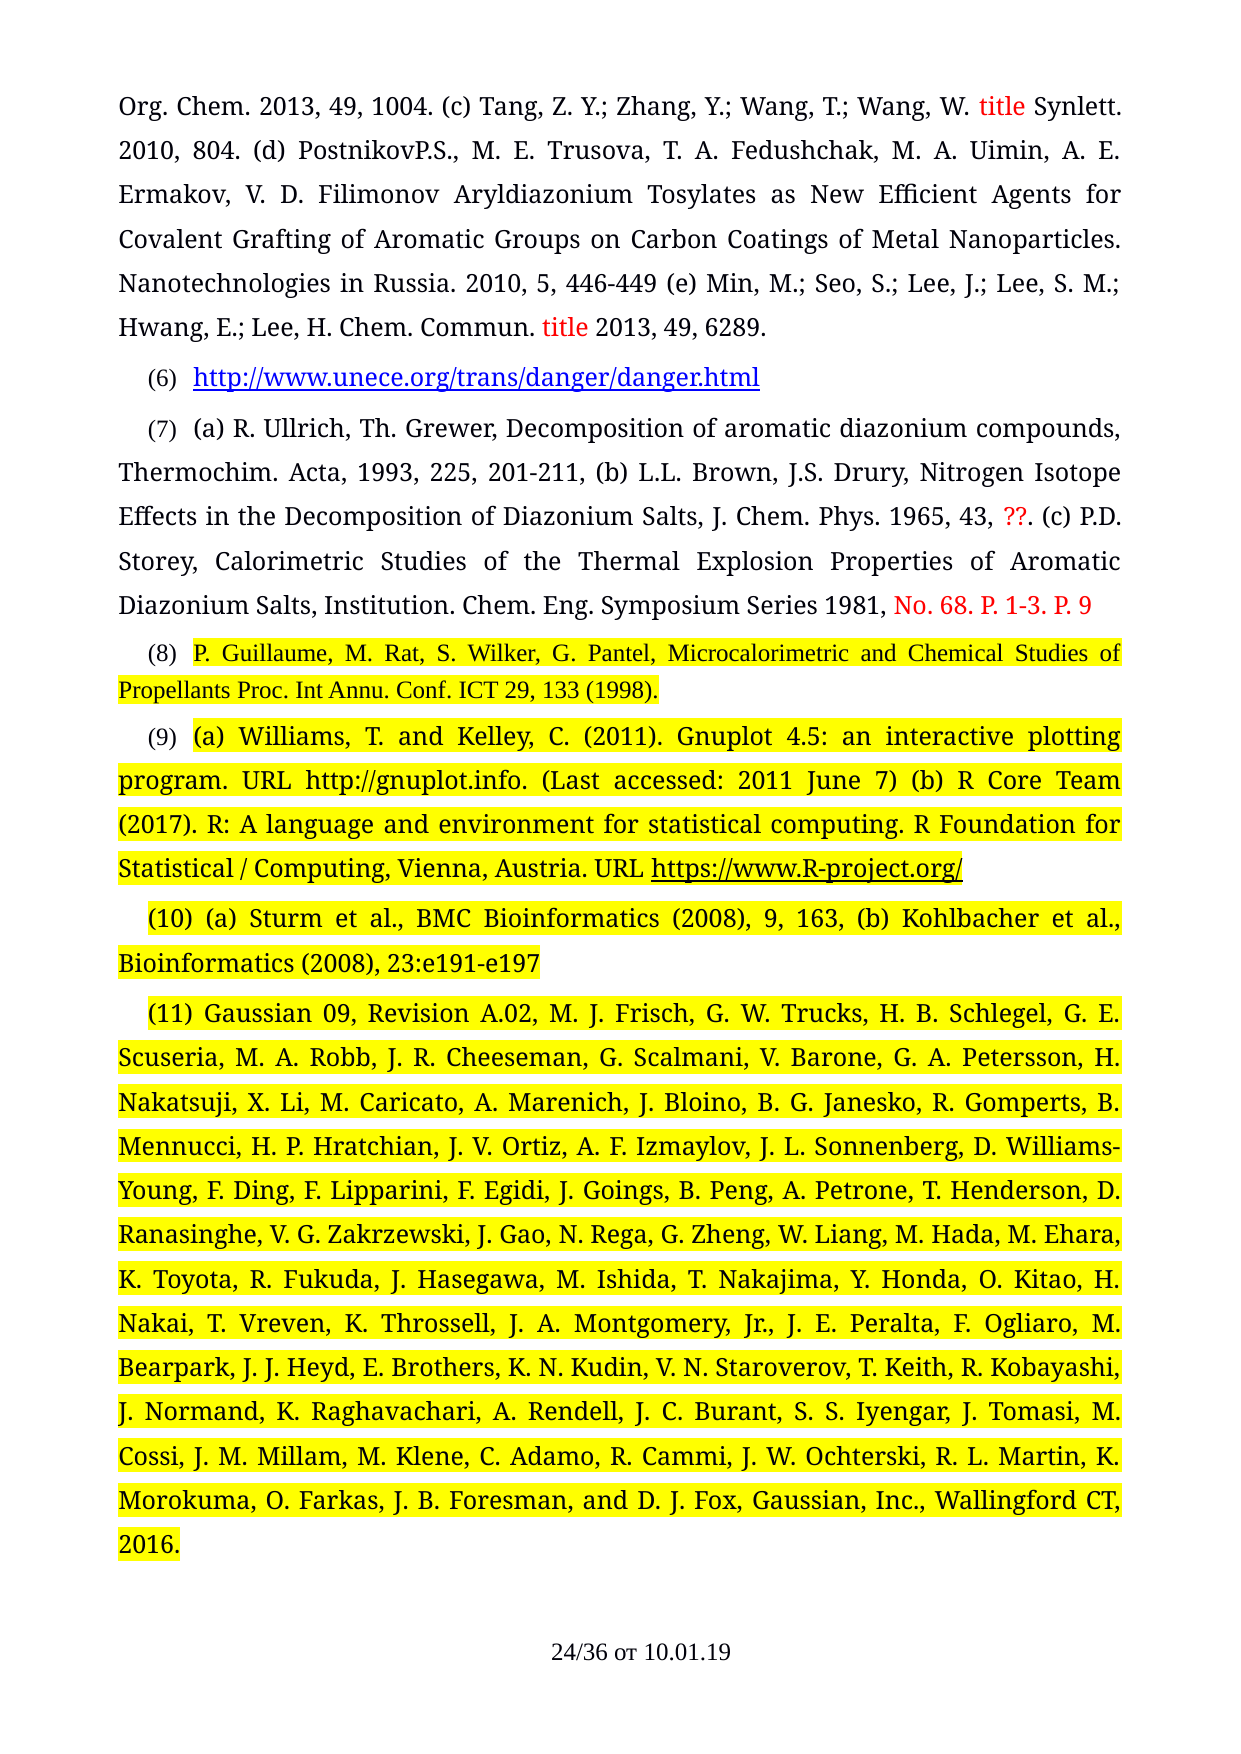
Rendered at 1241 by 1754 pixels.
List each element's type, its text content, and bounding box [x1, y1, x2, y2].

list (a) Williams, T. and Kelley, C. (2011). Gnuplot 4.5: an interactive plotting program. URL http://gnuplot.info. (Last accessed: 2011 June 7) (b) R Core Team (2017). R: A language and environment for statistical computing. R Foundation for Statistical / Computing, Vienna, Austria. URL https://www.R-project.org/ [118, 718, 1122, 885]
list (a) R. Ullrich, Th. Grewer, Decomposition of aromatic diazonium compounds, Thermochim. Acta, 1993, 225, 201-211, (b) L.L. Brown, J.S. Drury, Nitrogen Isotope Effects in the Decomposition of Diazonium Salts, J. Chem. Phys. 1965, 43, ??. (c) P.D. Storey, Calorimetric Studies of the Thermal Explosion Properties of Aromatic Diazonium Salts, Institution. Chem. Eng. Symposium Series 1981, No. 68. P. 1-3. P. 9 [118, 410, 1122, 621]
list Gaussian 09, Revision A.02, M. J. Frisch, G. W. Trucks, H. B. Schlegel, G. E. Scuseria, M. A. Robb, J. R. Cheeseman, G. Scalmani, V. Barone, G. A. Petersson, H. Nakatsuji, X. Li, M. Caricato, A. Marenich, J. Bloino, B. G. Janesko, R. Gomperts, B. Mennucci, H. P. Hratchian, J. V. Ortiz, A. F. Izmaylov, J. L. Sonnenberg, D. Williams-Young, F. Ding, F. Lipparini, F. Egidi, J. Goings, B. Peng, A. Petrone, T. Henderson, D. Ranasinghe, V. G. Zakrzewski, J. Gao, N. Rega, G. Zheng, W. Liang, M. Hada, M. Ehara, K. Toyota, R. Fukuda, J. Hasegawa, M. Ishida, T. Nakajima, Y. Honda, O. Kitao, H. Nakai, T. Vreven, K. Throssell, J. A. Montgomery, Jr., J. E. Peralta, F. Ogliaro, M. Bearpark, J. J. Heyd, E. Brothers, K. N. Kudin, V. N. Staroverov, T. Keith, R. Kobayashi, J. Normand, K. Raghavachari, A. Rendell, J. C. Burant, S. S. Iyengar, J. Tomasi, M. Cossi, J. M. Millam, M. Klene, C. Adamo, R. Cammi, J. W. Ochterski, R. L. Martin, K. Morokuma, O. Farkas, J. B. Foresman, and D. J. Fox, Gaussian, Inc., Wallingford CT, 2016. [118, 996, 1122, 1561]
list Org. Chem. 2013, 49, 1004. (c) Tang, Z. Y.; Zhang, Y.; Wang, T.; Wang, W. title Synlett. 2010, 804. (d) PostnikovP.S., M. E. Trusova, T. A. Fedushchak, M. A. Uimin, A. E. Ermakov, V. D. Filimonov Aryldiazonium Tosylates as New Efficient Agents for Covalent Grafting of Aromatic Groups on Carbon Coatings of Metal Nanoparticles. Nanotechnologies in Russia. 2010, 5, 446-449 (e) Min, M.; Seo, S.; Lee, J.; Lee, S. M.; Hwang, E.; Lee, H. Chem. Commun. title 2013, 49, 6289. [118, 88, 1122, 344]
list http://www.unece.org/trans/danger/danger.html [118, 360, 1122, 394]
list P. Guillaume, M. Rat, S. Wilker, G. Pantel, Microcalorimetric and Chemical Studies of Propellants Proc. Int Annu. Conf. ICT 29, 133 (1998). [118, 638, 1122, 704]
list (a) Sturm et al., BMC Bioinformatics (2008), 9, 163, (b) Kohlbacher et al., Bioinformatics (2008), 23:e191-e197 [118, 901, 1122, 979]
